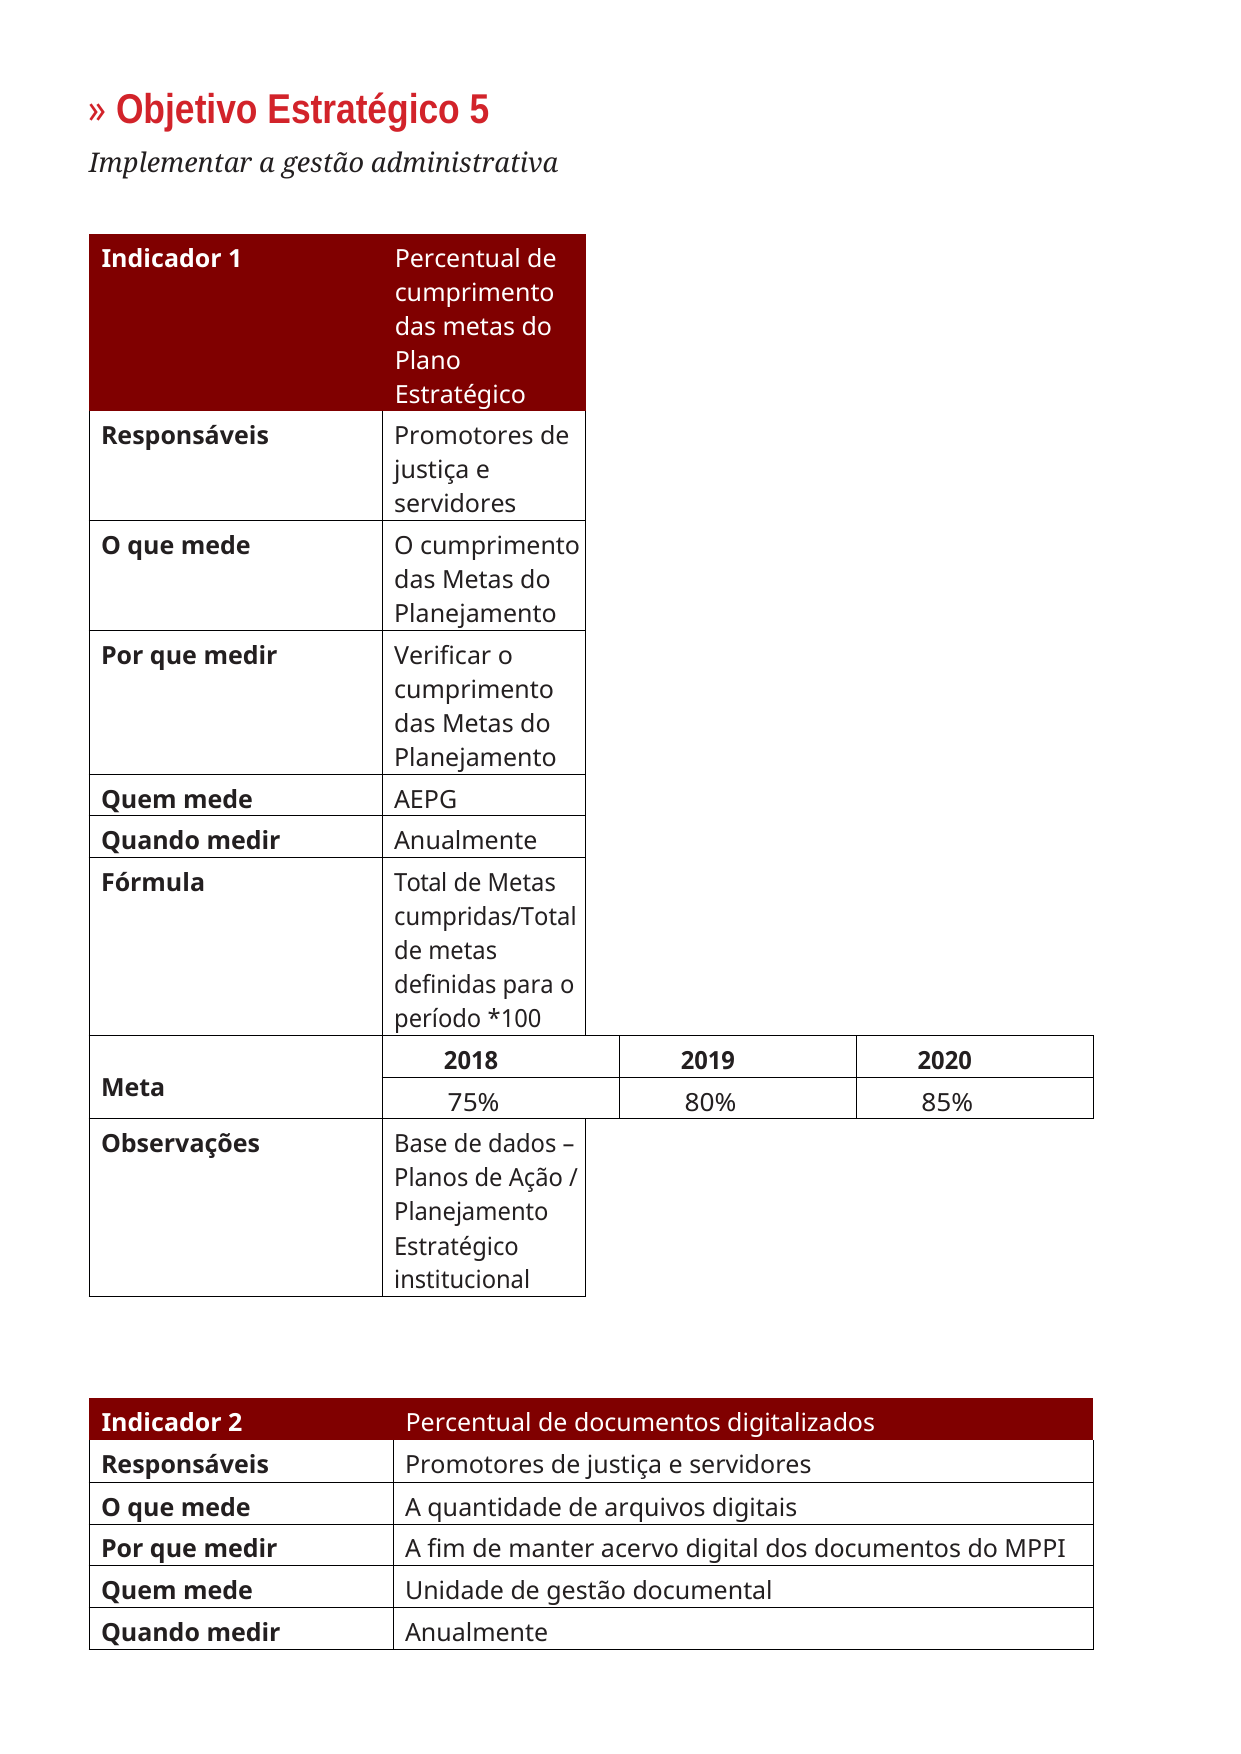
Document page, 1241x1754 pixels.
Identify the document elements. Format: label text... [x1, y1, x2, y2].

table_cell Quem mede [90, 1566, 393, 1607]
table_cell Verificar o cumprimento das Metas do Planejamento [383, 631, 585, 774]
table_cell Responsáveis [90, 1440, 393, 1482]
table_cell O cumprimento das Metas do Planejamento [383, 521, 585, 630]
table_cell O que mede [90, 521, 382, 630]
table_cell Base de dados – Planos de Ação / Planejamento Estratégico institucional [383, 1119, 585, 1296]
table_cell Quando medir [90, 816, 382, 857]
table_cell Unidade de gestão documental [394, 1566, 1093, 1607]
table_cell Quando medir [90, 1608, 393, 1648]
table_cell Anualmente [383, 816, 585, 857]
table_cell Por que medir [90, 1525, 393, 1565]
table_cell Quem mede [90, 775, 382, 815]
table_cell 85% [857, 1078, 1093, 1118]
table_cell Anualmente [394, 1608, 1093, 1648]
table_cell 2020 [857, 1036, 1093, 1077]
table_cell Total de Metas cumpridas/Total de metas definidas para o período *100 [383, 858, 585, 1035]
table_cell A quantidade de arquivos digitais [394, 1483, 1093, 1523]
table_cell Promotores de justiça e servidores [383, 411, 585, 520]
table_header Indicador 2 [89, 1398, 393, 1440]
table_cell Meta [90, 1036, 382, 1118]
table_cell AEPG [383, 775, 585, 815]
table_header Percentual de cumprimento das metas do Plano Estratégico [382, 234, 586, 411]
table_cell O que mede [90, 1483, 393, 1523]
table_cell 2018 [383, 1036, 619, 1077]
table_cell Observações [90, 1119, 382, 1296]
table_cell 2019 [620, 1036, 856, 1077]
table_cell 80% [620, 1078, 856, 1118]
table_cell Fórmula [90, 858, 382, 1035]
table_header Percentual de documentos digitalizados [393, 1398, 1093, 1440]
table_cell Promotores de justiça e servidores [394, 1440, 1093, 1482]
table_cell A fim de manter acervo digital dos documentos do MPPI [394, 1525, 1093, 1565]
table_cell Responsáveis [90, 411, 382, 520]
table_header Indicador 1 [89, 234, 382, 411]
text Implementar a gestão administrativa [88, 143, 1240, 180]
subtitle » Objetivo Estratégico 5 [88, 79, 1240, 136]
table_cell Por que medir [90, 631, 382, 774]
table_cell 75% [383, 1078, 619, 1118]
